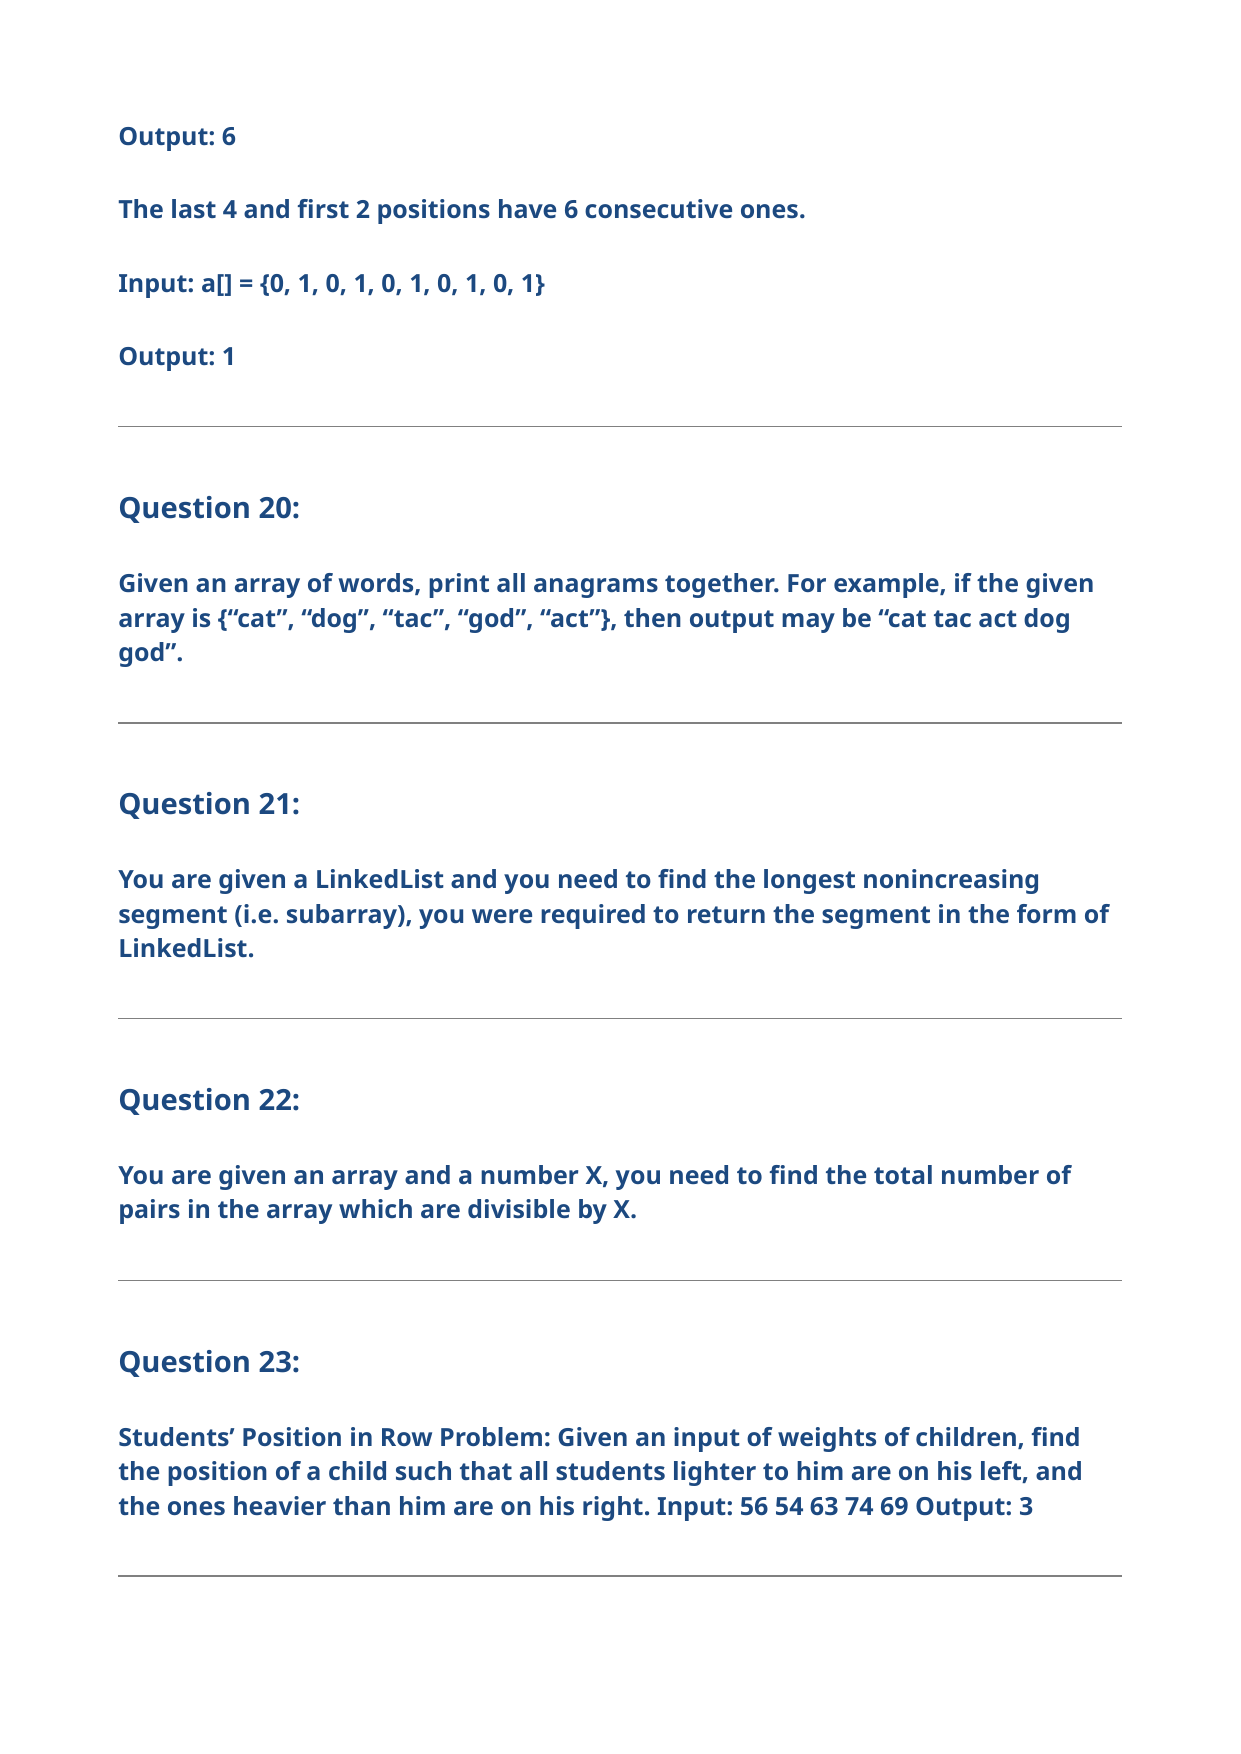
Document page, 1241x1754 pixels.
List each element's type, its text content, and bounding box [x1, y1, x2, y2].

text Output: 6 [118, 118, 1122, 152]
text You are given a LinkedList and you need to find the longest nonincreasing segment (i.e. subarray), you were required to return the segment in the form of LinkedList. [118, 862, 1122, 965]
text Students’ Position in Row Problem: Given an input of weights of children, find the position of a child such that all students lighter to him are on his left, and the ones heavier than him are on his right. Input: 56 54 63 74 69 Output: 3 [118, 1419, 1122, 1522]
subtitle Question 20: [118, 487, 1122, 527]
subtitle Question 22: [118, 1079, 1122, 1119]
text The last 4 and first 2 positions have 6 consecutive ones. [118, 192, 1122, 226]
text You are given an array and a number X, you need to find the total number of pairs in the array which are divisible by X. [118, 1157, 1122, 1226]
text Output: 1 [118, 338, 1122, 373]
subtitle Question 23: [118, 1341, 1122, 1381]
subtitle Question 21: [118, 783, 1122, 823]
text Input: a[] = {0, 1, 0, 1, 0, 1, 0, 1, 0, 1} [118, 265, 1122, 299]
text Given an array of words, print all anagrams together. For example, if the given array is {“cat”, “dog”, “tac”, “god”, “act”}, then output may be “cat tac act dog god”. [118, 566, 1122, 669]
